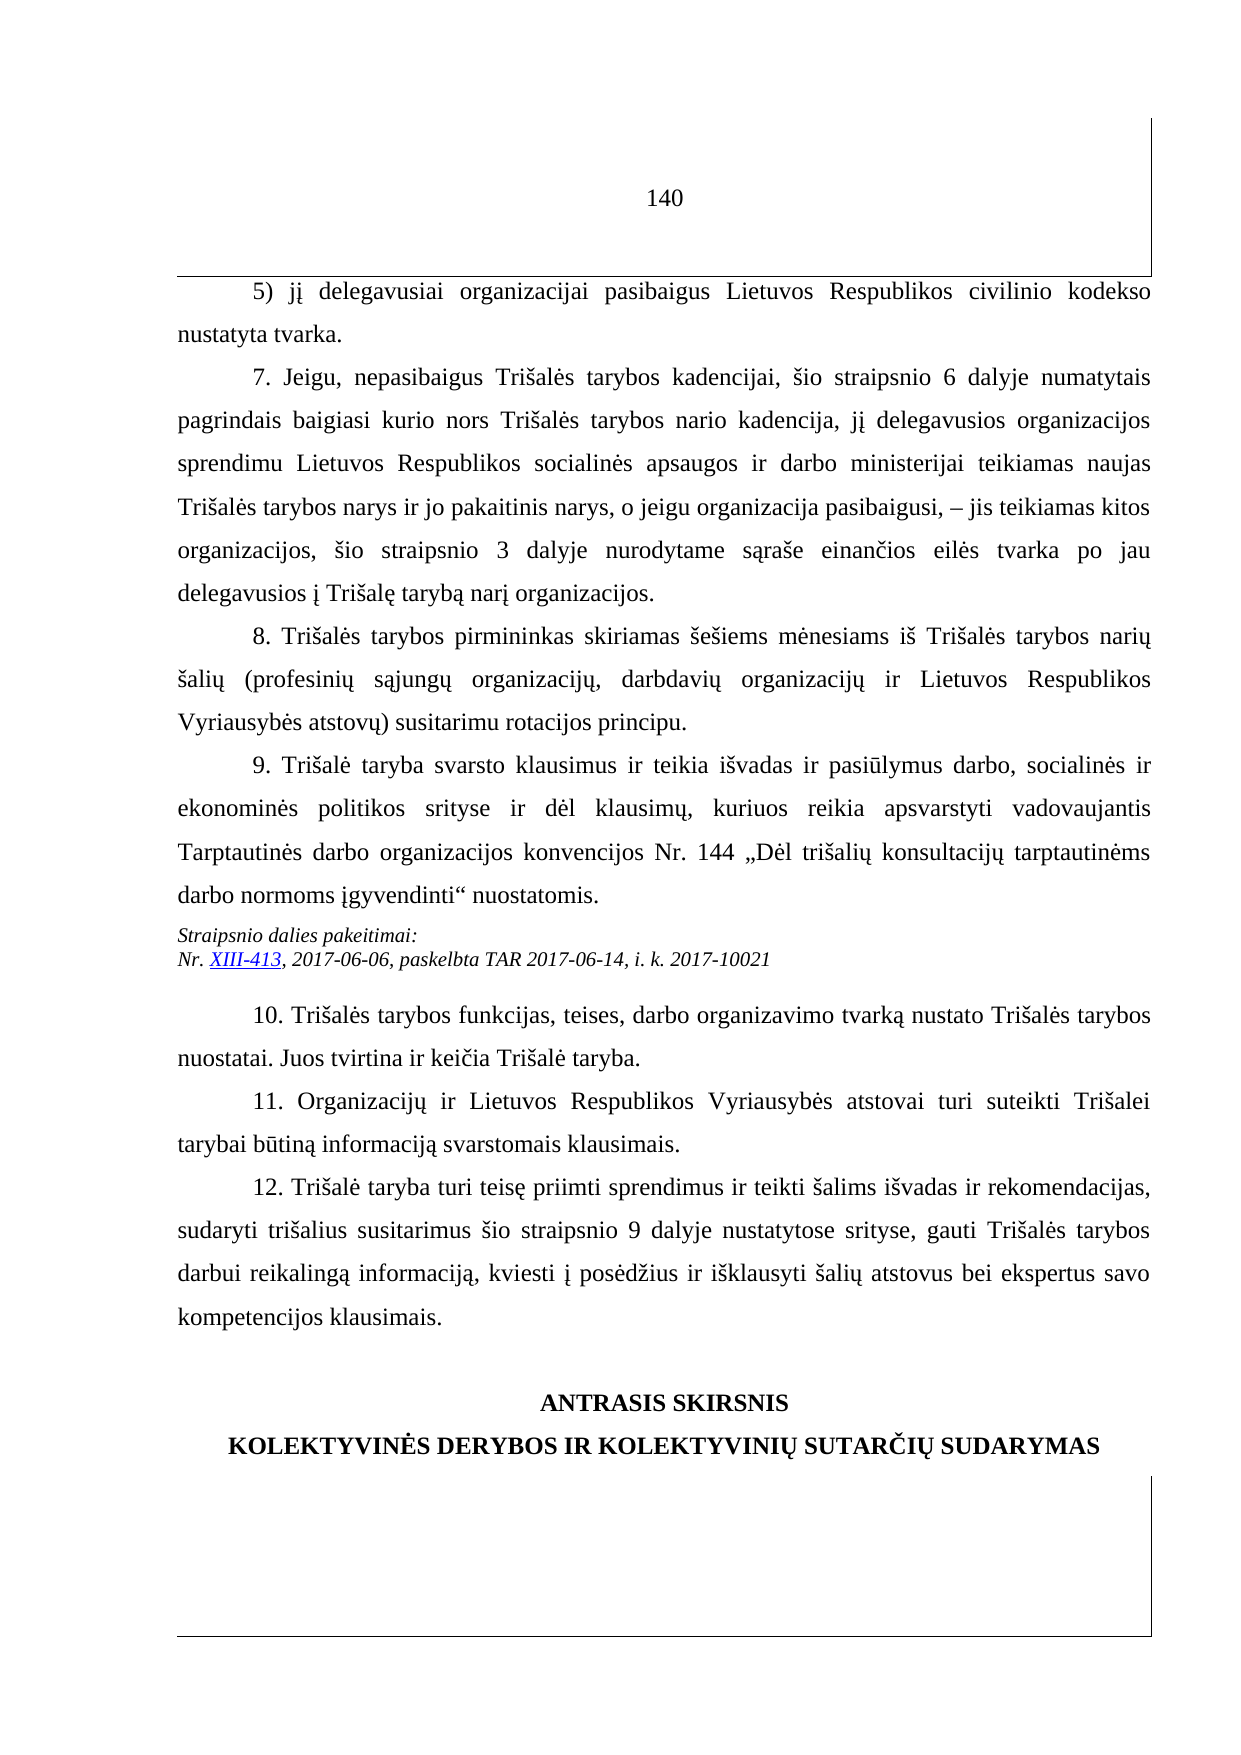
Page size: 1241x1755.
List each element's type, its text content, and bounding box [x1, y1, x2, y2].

text Nr. XIII-413, 2017-06-06, paskelbta TAR 2017-06-14, i. k. 2017-10021 [177, 947, 1152, 971]
text 11. Organizacijų ir Lietuvos Respublikos Vyriausybės atstovai turi suteikti Trišalei tarybai būtiną informaciją svarstomais klausimais. [177, 1086, 1152, 1158]
text KOLEKTYVINĖS DERYBOS IR KOLEKTYVINIŲ SUTARČIŲ SUDARYMAS [177, 1431, 1152, 1460]
text 5) jį delegavusiai organizacijai pasibaigus Lietuvos Respublikos civilinio kodekso nustatyta tvarka. [177, 276, 1152, 348]
text ANTRASIS SKIRSNIS [177, 1388, 1152, 1417]
text 8. Trišalės tarybos pirmininkas skiriamas šešiems mėnesiams iš Trišalės tarybos narių šalių (profesinių sąjungų organizacijų, darbdavių organizacijų ir Lietuvos Respublikos Vyriausybės atstovų) susitarimu rotacijos principu. [177, 621, 1152, 736]
text 10. Trišalės tarybos funkcijas, teises, darbo organizavimo tvarką nustato Trišalės tarybos nuostatai. Juos tvirtina ir keičia Trišalė taryba. [177, 1000, 1152, 1072]
text 9. Trišalė taryba svarsto klausimus ir teikia išvadas ir pasiūlymus darbo, socialinės ir ekonominės politikos srityse ir dėl klausimų, kuriuos reikia apsvarstyti vadovaujantis Tarptautinės darbo organizacijos konvencijos Nr. 144 „Dėl trišalių konsultacijų tarptautinėms darbo normoms įgyvendinti“ nuostatomis. [177, 750, 1152, 908]
text 7. Jeigu, nepasibaigus Trišalės tarybos kadencijai, šio straipsnio 6 dalyje numatytais pagrindais baigiasi kurio nors Trišalės tarybos nario kadencija, jį delegavusios organizacijos sprendimu Lietuvos Respublikos socialinės apsaugos ir darbo ministerijai teikiamas naujas Trišalės tarybos narys ir jo pakaitinis narys, o jeigu organizacija pasibaigusi, – jis teikiamas kitos organizacijos, šio straipsnio 3 dalyje nurodytame sąraše einančios eilės tvarka po jau delegavusios į Trišalę tarybą narį organizacijos. [177, 362, 1152, 607]
text 12. Trišalė taryba turi teisę priimti sprendimus ir teikti šalims išvadas ir rekomendacijas, sudaryti trišalius susitarimus šio straipsnio 9 dalyje nustatytose srityse, gauti Trišalės tarybos darbui reikalingą informaciją, kviesti į posėdžius ir išklausyti šalių atstovus bei ekspertus savo kompetencijos klausimais. [177, 1172, 1152, 1330]
text Straipsnio dalies pakeitimai: [177, 923, 1152, 947]
